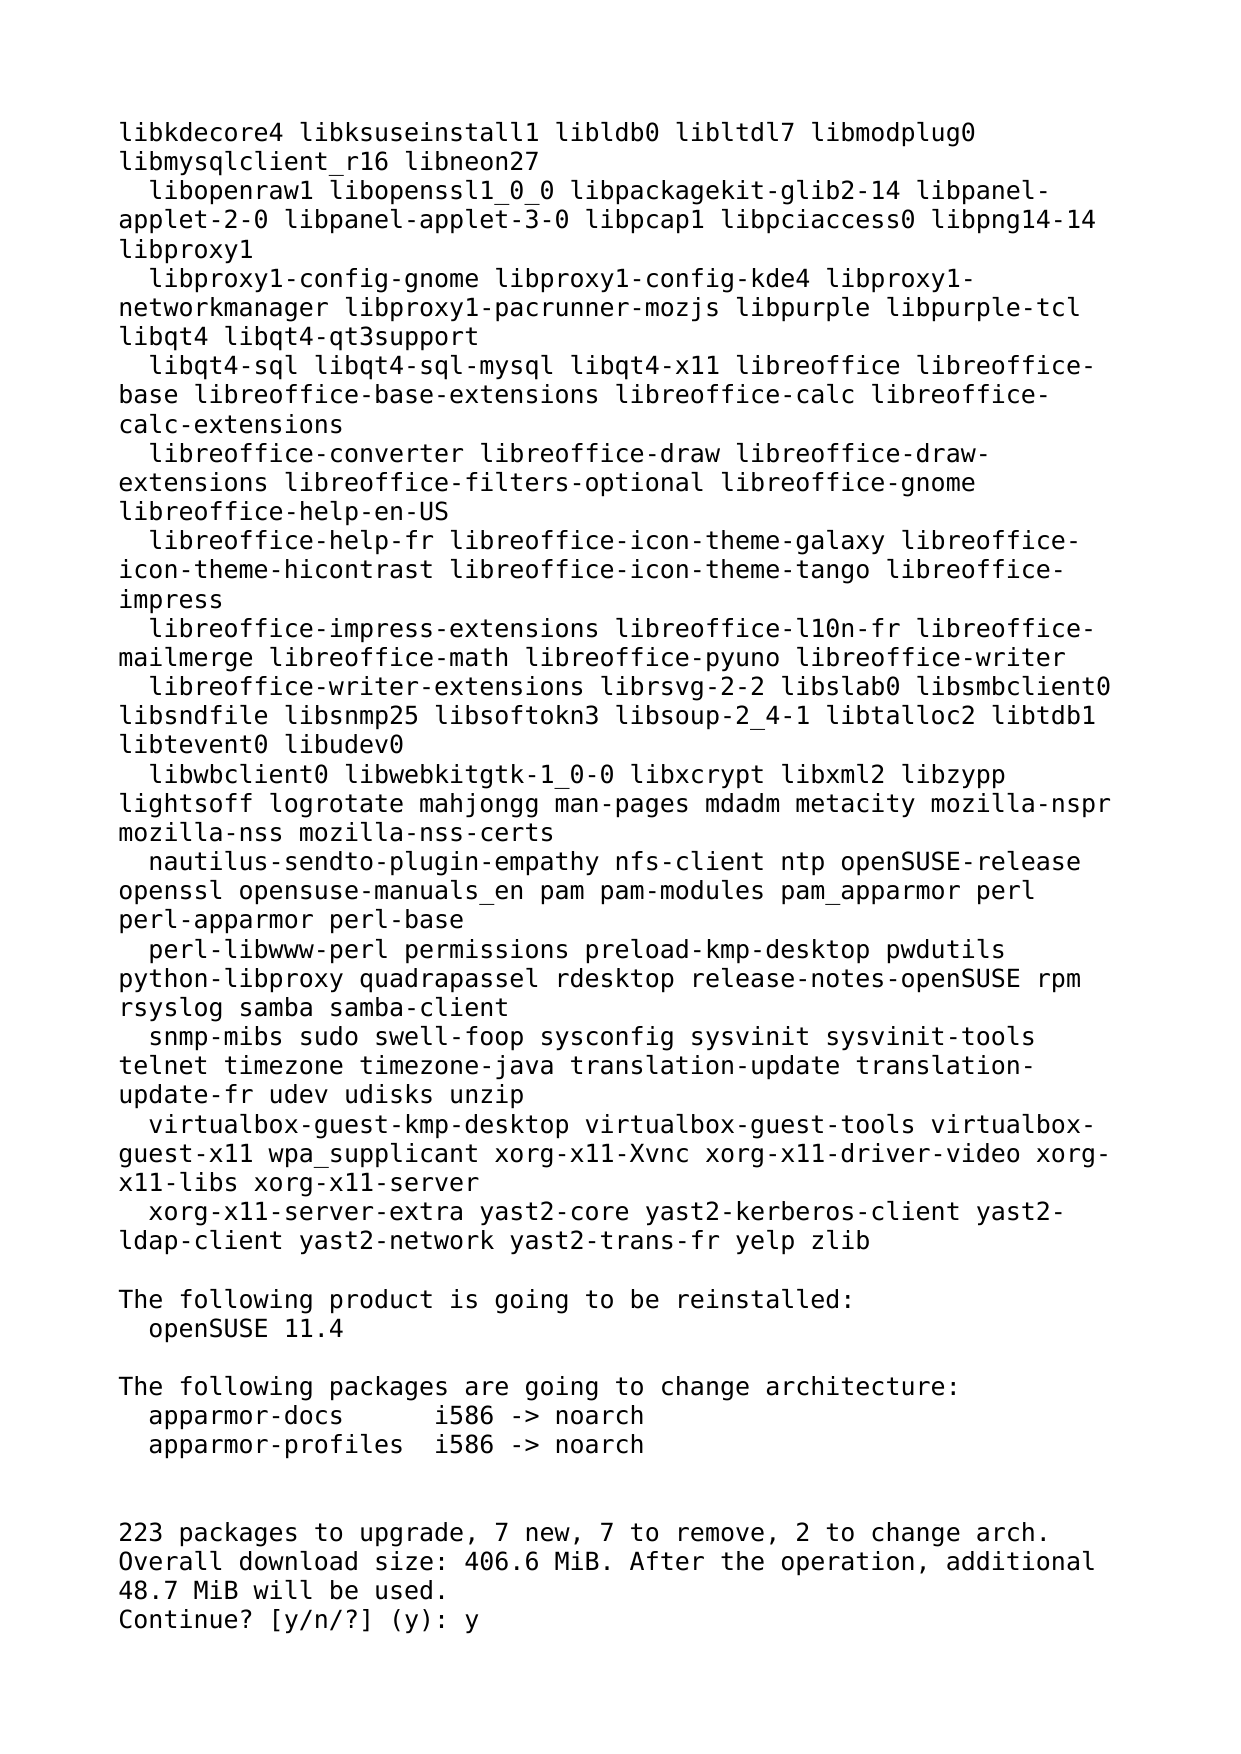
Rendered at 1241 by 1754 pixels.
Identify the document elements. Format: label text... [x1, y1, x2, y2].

text libkdecore4 libksuseinstall1 libldb0 libltdl7 libmodplug0 libmysqlclient_r16 libneon27 libopenraw1 libopenssl1_0_0 libpackagekit-glib2-14 libpanel-applet-2-0 libpanel-applet-3-0 libpcap1 libpciaccess0 libpng14-14 libproxy1 libproxy1-config-gnome libproxy1-config-kde4 libproxy1-networkmanager libproxy1-pacrunner-mozjs libpurple libpurple-tcl libqt4 libqt4-qt3support libqt4-sql libqt4-sql-mysql libqt4-x11 libreoffice libreoffice-base libreoffice-base-extensions libreoffice-calc libreoffice-calc-extensions libreoffice-converter libreoffice-draw libreoffice-draw-extensions libreoffice-filters-optional libreoffice-gnome libreoffice-help-en-US libreoffice-help-fr libreoffice-icon-theme-galaxy libreoffice-icon-theme-hicontrast libreoffice-icon-theme-tango libreoffice-impress libreoffice-impress-extensions libreoffice-l10n-fr libreoffice-mailmerge libreoffice-math libreoffice-pyuno libreoffice-writer libreoffice-writer-extensions librsvg-2-2 libslab0 libsmbclient0 libsndfile libsnmp25 libsoftokn3 libsoup-2_4-1 libtalloc2 libtdb1 libtevent0 libudev0 libwbclient0 libwebkitgtk-1_0-0 libxcrypt libxml2 libzypp lightsoff logrotate mahjongg man-pages mdadm metacity mozilla-nspr mozilla-nss mozilla-nss-certs nautilus-sendto-plugin-empathy nfs-client ntp openSUSE-release openssl opensuse-manuals_en pam pam-modules pam_apparmor perl perl-apparmor perl-base perl-libwww-perl permissions preload-kmp-desktop pwdutils python-libproxy quadrapassel rdesktop release-notes-openSUSE rpm rsyslog samba samba-client snmp-mibs sudo swell-foop sysconfig sysvinit sysvinit-tools telnet timezone timezone-java translation-update translation-update-fr udev udisks unzip virtualbox-guest-kmp-desktop virtualbox-guest-tools virtualbox-guest-x11 wpa_supplicant xorg-x11-Xvnc xorg-x11-driver-video xorg-x11-libs xorg-x11-server xorg-x11-server-extra yast2-core yast2-kerberos-client yast2-ldap-client yast2-network yast2-trans-fr yelp zlib The following product is going to be reinstalled: openSUSE 11.4 The following packages are going to change architecture: apparmor-docs i586 -> noarch apparmor-profiles i586 -> noarch 223 packages to upgrade, 7 new, 7 to remove, 2 to change arch. Overall download size: 406.6 MiB. After the operation, additional 48.7 MiB will be used. Continue? [y/n/?] (y): y [118, 118, 1122, 1635]
